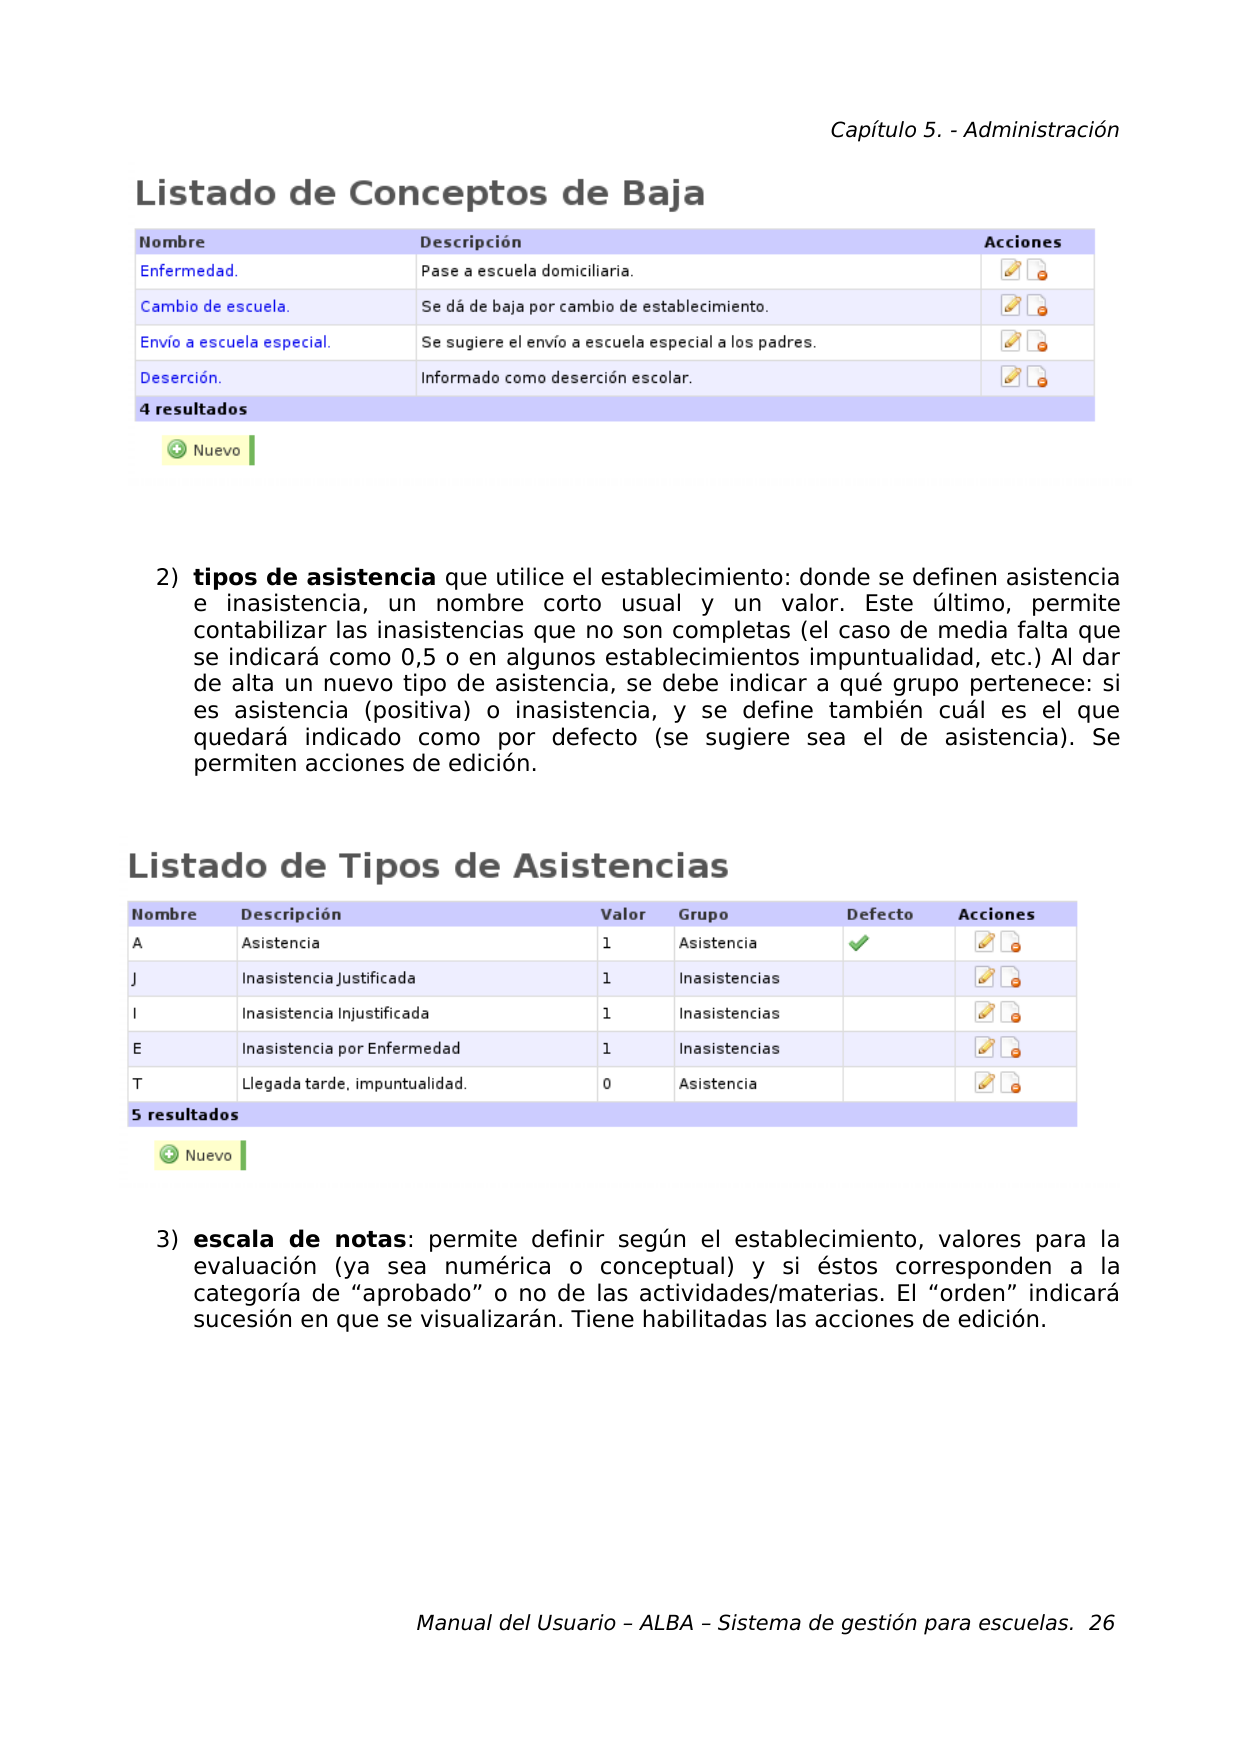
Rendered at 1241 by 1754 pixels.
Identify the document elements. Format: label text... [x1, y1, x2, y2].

list escala de notas: permite definir según el establecimiento, valores para la evaluación (ya sea numérica o conceptual) y si éstos corresponden a la categoría de “aprobado” o no de las actividades/materias. El “orden” indicará sucesión en que se visualizarán. Tiene habilitadas las acciones de edición. [156, 1227, 1122, 1333]
picture [128, 161, 1132, 486]
picture [118, 836, 1122, 1188]
list tipos de asistencia que utilice el establecimiento: donde se definen asistencia e inasistencia, un nombre corto usual y un valor. Este último, permite contabilizar las inasistencias que no son completas (el caso de media falta que se indicará como 0,5 o en algunos establecimientos impuntualidad, etc.) Al dar de alta un nuevo tipo de asistencia, se debe indicar a qué grupo pertenece: si es asistencia (positiva) o inasistencia, y se define también cuál es el que quedará indicado como por defecto (se sugiere sea el de asistencia). Se permiten acciones de edición. [156, 564, 1122, 777]
